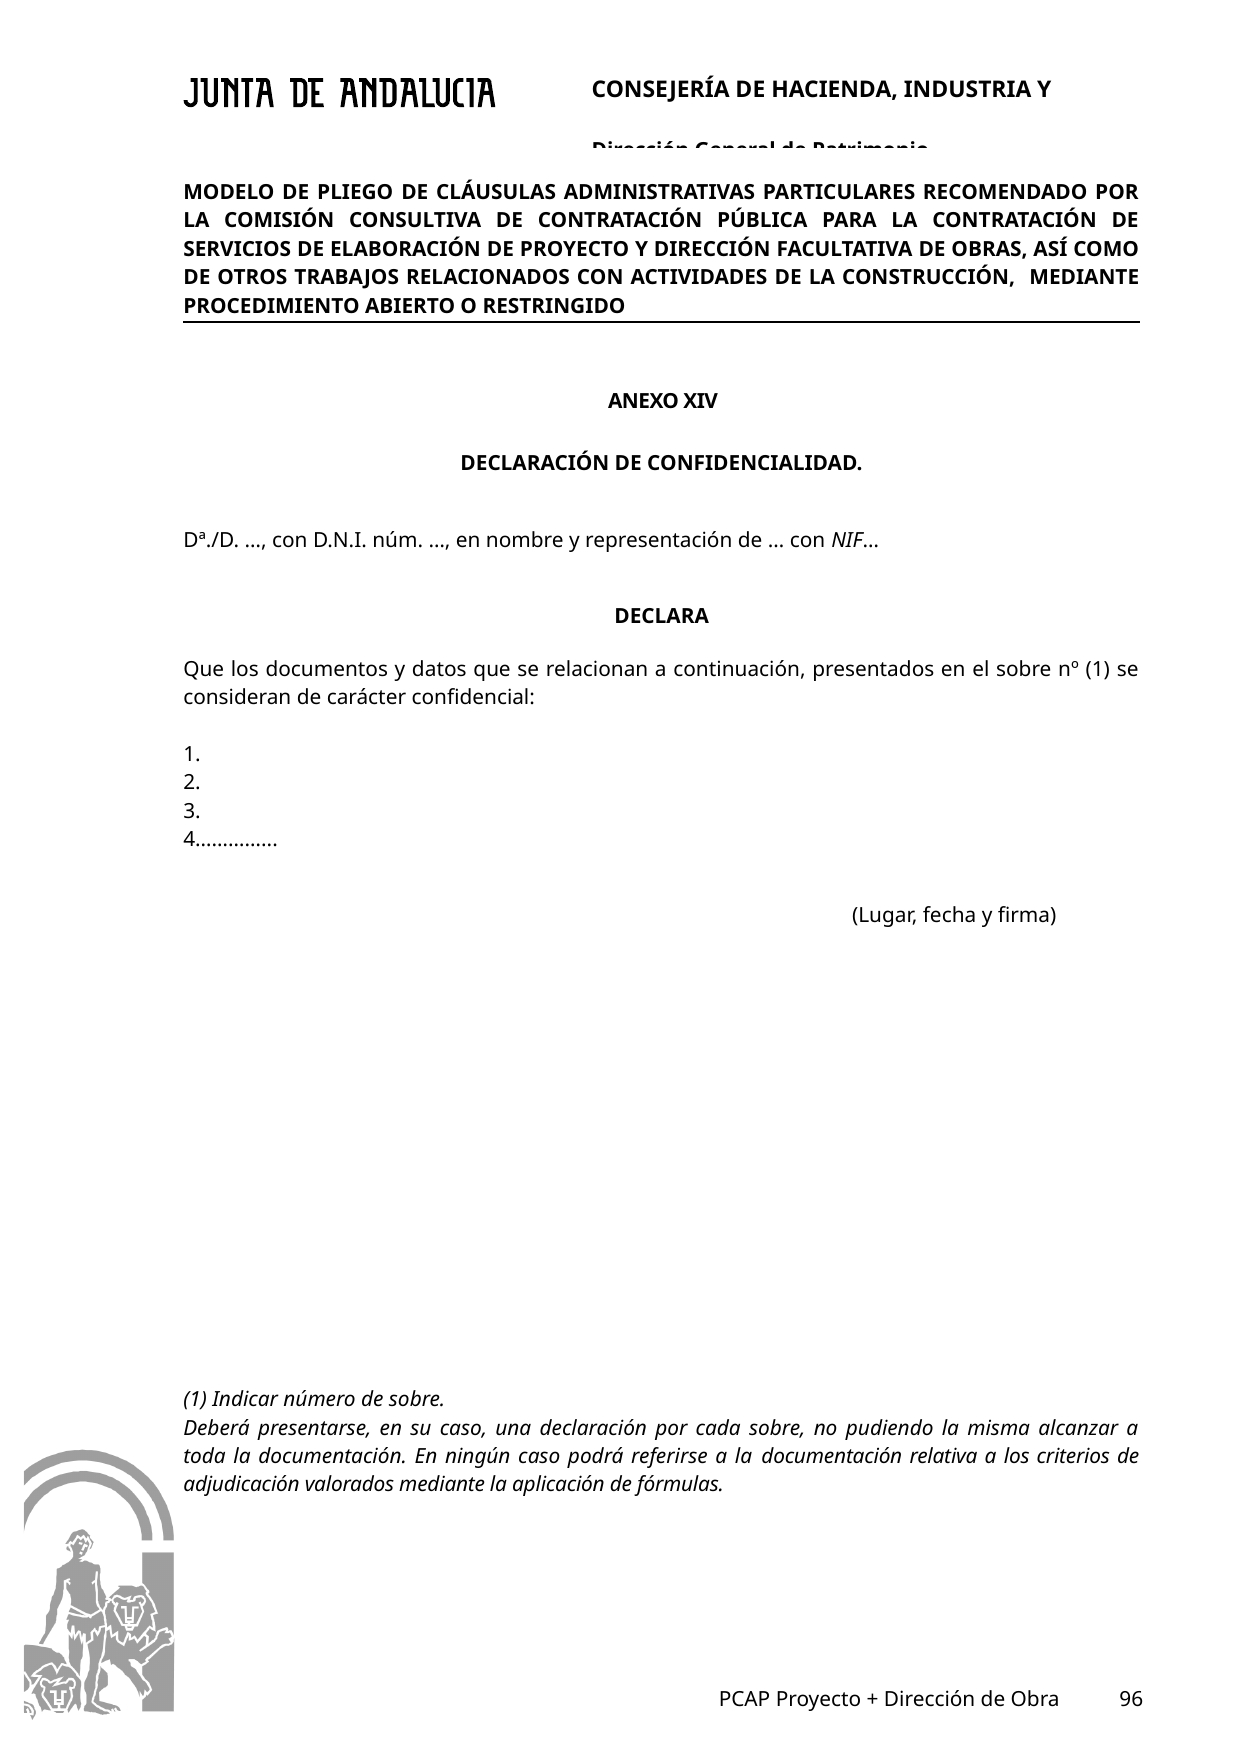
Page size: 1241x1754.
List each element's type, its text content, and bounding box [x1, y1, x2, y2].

text 1. [183, 739, 1140, 767]
text MODELO DE PLIEGO DE CLÁUSULAS ADMINISTRATIVAS PARTICULARES RECOMENDADO POR LA COMISIÓN CONSULTIVA DE CONTRATACIÓN PÚBLICA PARA LA CONTRATACIÓN DE SERVICIOS DE ELABORACIÓN DE PROYECTO Y DIRECCIÓN FACULTATIVA DE OBRAS, ASÍ COMO DE OTROS TRABAJOS RELACIONADOS CON ACTIVIDADES DE LA CONSTRUCCIÓN, MEDIANTE PROCEDIMIENTO ABIERTO O RESTRINGIDO [183, 177, 1140, 321]
text 2. [183, 767, 1140, 796]
text Deberá presentarse, en su caso, una declaración por cada sobre, no pudiendo la misma alcanzar a toda la documentación. En ningún caso podrá referirse a la documentación relativa a los criterios de adjudicación valorados mediante la aplicación de fórmulas. [183, 1413, 1140, 1498]
text (1) Indicar número de sobre. [183, 1384, 1140, 1413]
text Dª./D. …, con D.N.I. núm. …, en nombre y representación de … con NIF… [183, 525, 1140, 553]
text (Lugar, fecha y firma) [183, 901, 1140, 929]
subtitle ANEXO XIV [183, 386, 1143, 414]
text 3. [183, 796, 1140, 824]
text DECLARA [183, 601, 1140, 630]
text 4…………... [183, 824, 1140, 853]
text Que los documentos y datos que se relacionan a continuación, presentados en el sobre nº (1) se consideran de carácter confidencial: [183, 654, 1140, 711]
text DECLARACIÓN DE CONFIDENCIALIDAD. [183, 448, 1140, 477]
